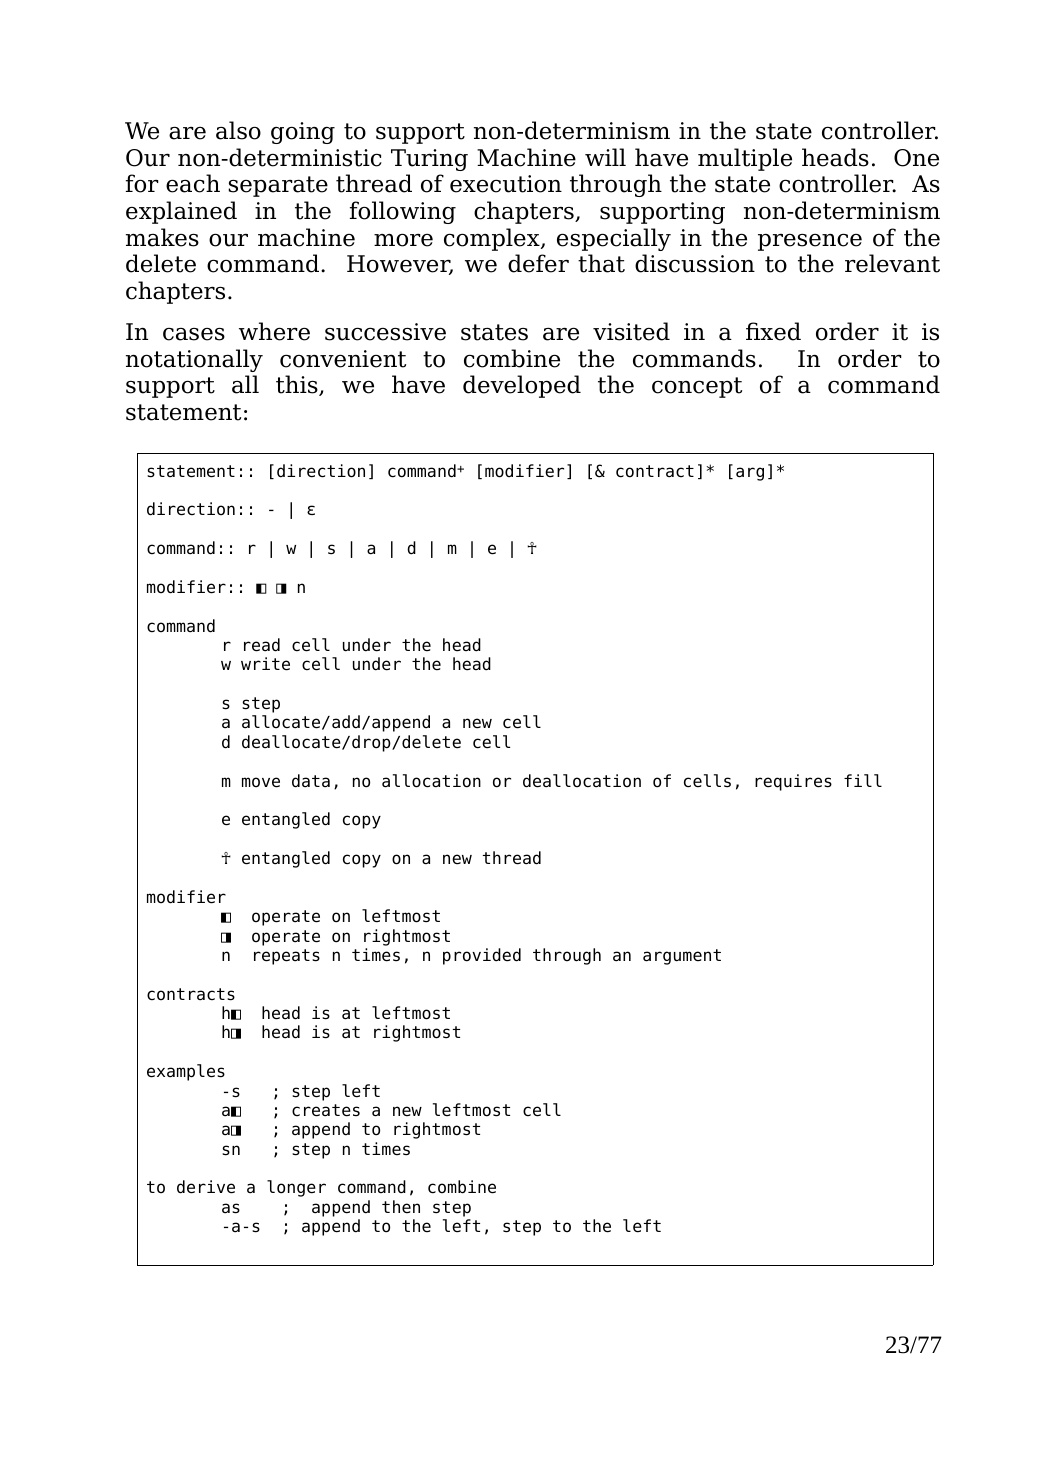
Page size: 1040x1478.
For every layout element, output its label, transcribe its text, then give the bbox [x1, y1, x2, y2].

text -s ; step left [146, 1081, 924, 1101]
text examples [146, 1062, 924, 1081]
text command:: r | w | s | a | d | m | e | ☥ [146, 539, 924, 558]
text e entangled copy [146, 810, 924, 829]
text d deallocate/drop/delete cell [146, 733, 924, 752]
text h◧ head is at leftmost [146, 1004, 924, 1023]
text direction:: - | ε [146, 500, 924, 519]
text ◨ operate on rightmost [146, 926, 924, 946]
text In cases where successive states are visited in a fixed order it is notationally convenient to combine the commands. In order to support all this, we have developed the concept of a command statement: [125, 319, 942, 426]
text w write cell under the head [146, 655, 924, 674]
text contracts [146, 984, 924, 1004]
text statement:: [direction] command+ [modifier] [& contract]* [arg]* [146, 461, 924, 481]
text s step [146, 694, 924, 713]
text sn ; step n times [146, 1139, 924, 1159]
text as ; append then step [146, 1198, 924, 1217]
text modifier:: ◧ ◨ n [146, 578, 924, 597]
text m move data, no allocation or deallocation of cells, requires fill [146, 771, 924, 791]
text ☥ entangled copy on a new thread [146, 849, 924, 868]
text modifier [146, 888, 924, 907]
text a allocate/add/append a new cell [146, 713, 924, 733]
text ◧ operate on leftmost [146, 907, 924, 926]
text h◨ head is at rightmost [146, 1023, 924, 1043]
text command [146, 616, 924, 636]
text n repeats n times, n provided through an argument [146, 946, 924, 965]
text a◨ ; append to rightmost [146, 1120, 924, 1139]
text r read cell under the head [146, 636, 924, 655]
text to derive a longer command, combine [146, 1178, 924, 1198]
text We are also going to support non-determinism in the state controller. Our non-deterministic Turing Machine will have multiple heads. One for each separate thread of execution through the state controller. As explained in the following chapters, supporting non-determinism makes our machine more complex, especially in the presence of the delete command. However, we defer that discussion to the relevant chapters. [125, 118, 942, 305]
text -a-s ; append to the left, step to the left [146, 1217, 924, 1236]
text a◧ ; creates a new leftmost cell [146, 1101, 924, 1120]
